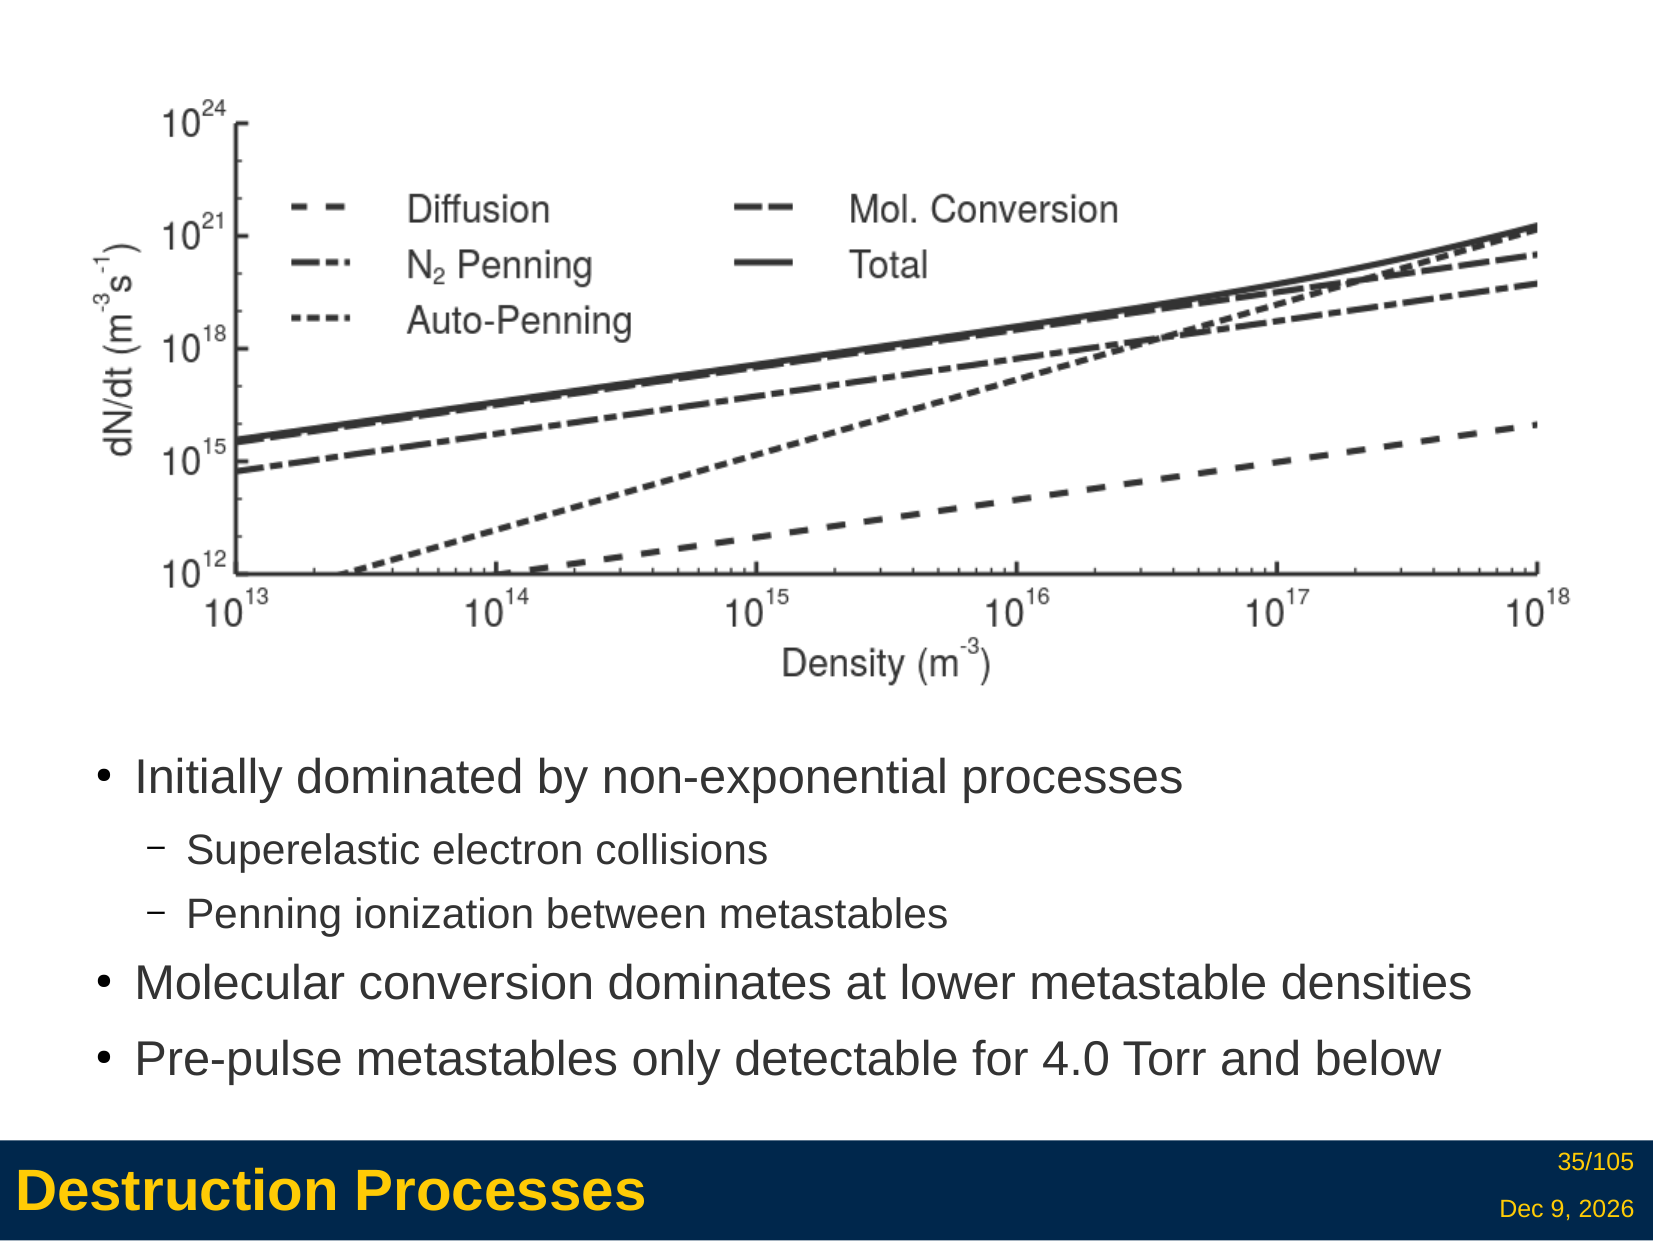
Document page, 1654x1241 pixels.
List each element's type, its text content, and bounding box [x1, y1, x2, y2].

list Initially dominated by non-exponential processes Superelastic electron collisions Penning ionization between metastables Molecular conversion dominates at lower metastable densities Pre-pulse metastables only detectable for 4.0 Torr and below [82, 746, 1571, 1090]
title Destruction Processes [14, 1140, 1380, 1241]
picture [86, 86, 1575, 687]
